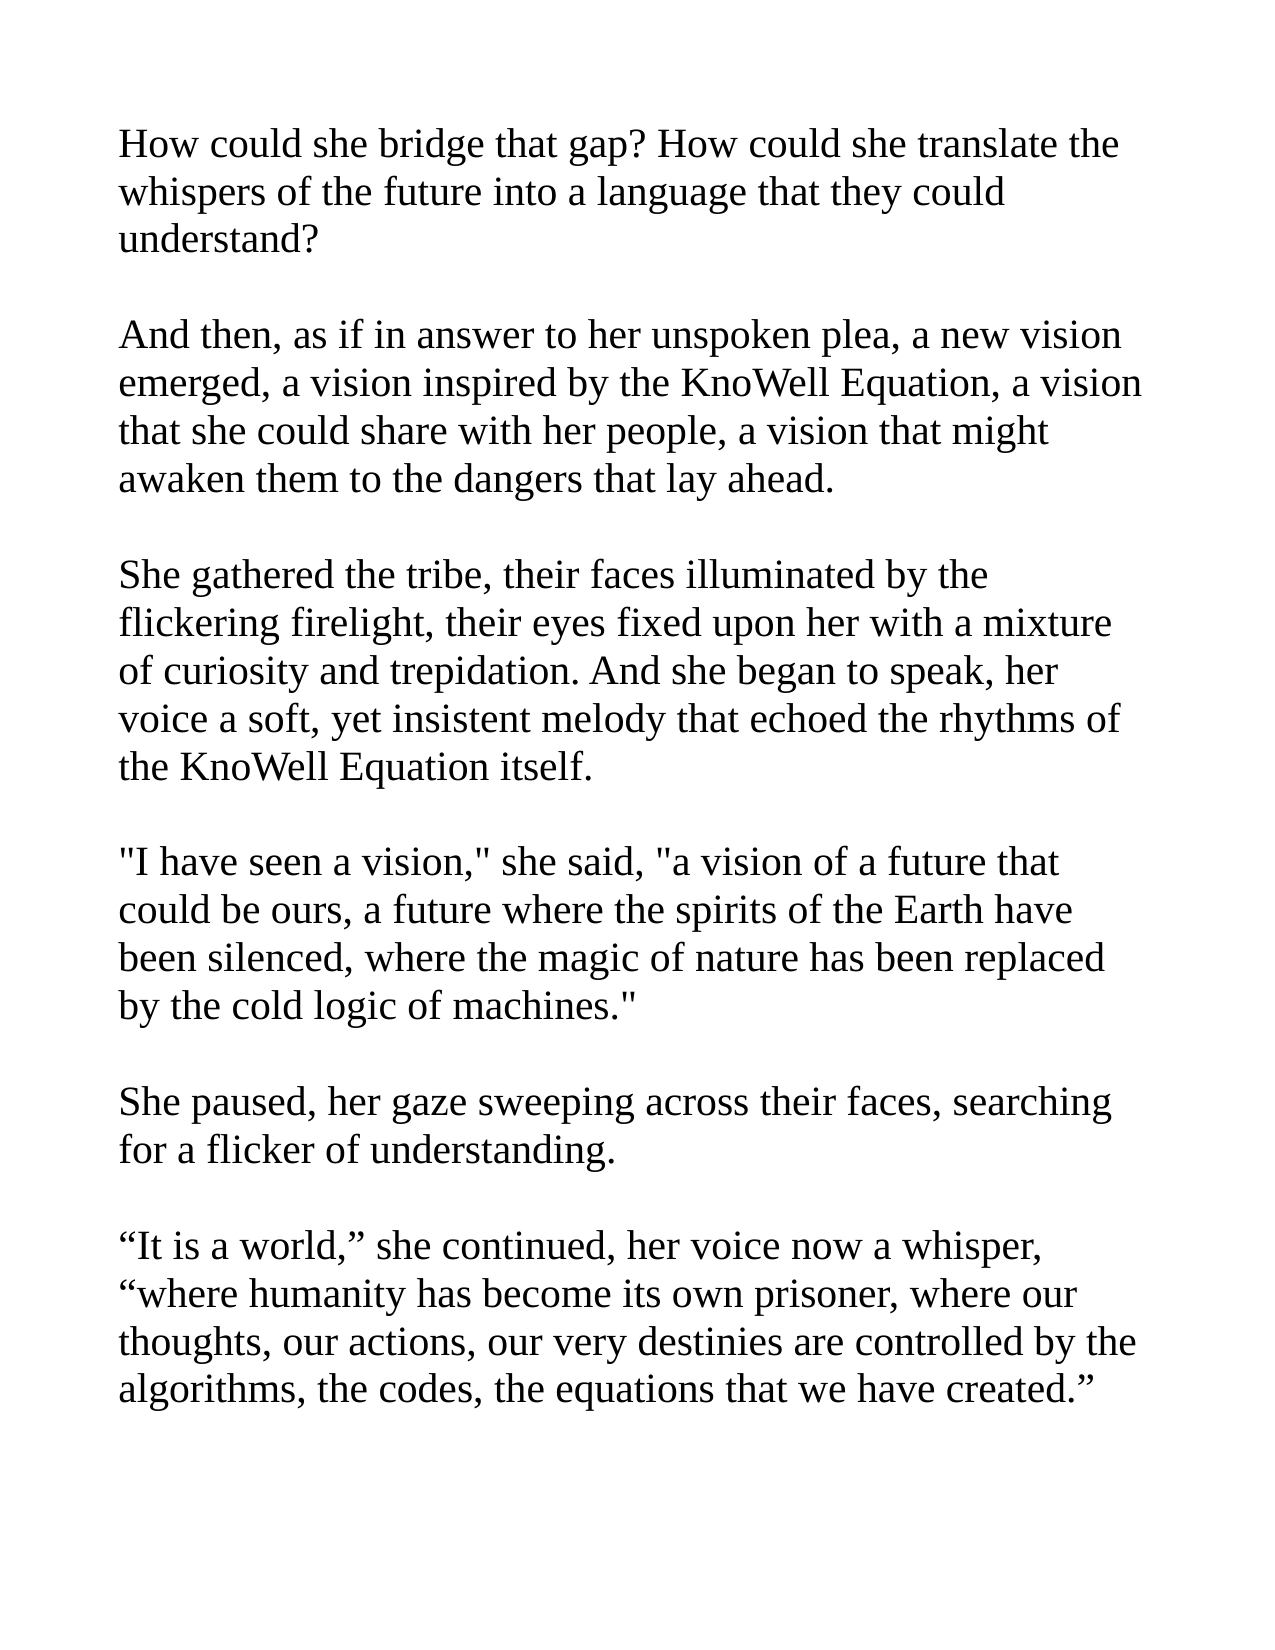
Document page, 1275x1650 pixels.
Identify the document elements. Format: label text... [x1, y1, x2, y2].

text And then, as if in answer to her unspoken plea, a new vision emerged, a vision inspired by the KnoWell Equation, a vision that she could share with her people, a vision that might awaken them to the dangers that lay ahead. [118, 310, 1157, 501]
text She paused, her gaze sweeping across their faces, searching for a flicker of understanding. [118, 1076, 1157, 1172]
text “It is a world,” she continued, her voice now a whisper, “where humanity has become its own prisoner, where our thoughts, our actions, our very destinies are controlled by the algorithms, the codes, the equations that we have created.” [118, 1220, 1157, 1412]
text "I have seen a vision," she said, "a vision of a future that could be ours, a future where the spirits of the Earth have been silenced, where the magic of nature has been replaced by the cold logic of machines." [118, 837, 1157, 1028]
text She gathered the tribe, their faces illuminated by the flickering firelight, their eyes fixed upon her with a mixture of curiosity and trepidation. And she began to speak, her voice a soft, yet insistent melody that echoed the rhythms of the KnoWell Equation itself. [118, 549, 1157, 789]
text How could she bridge that gap? How could she translate the whispers of the future into a language that they could understand? [118, 118, 1157, 262]
